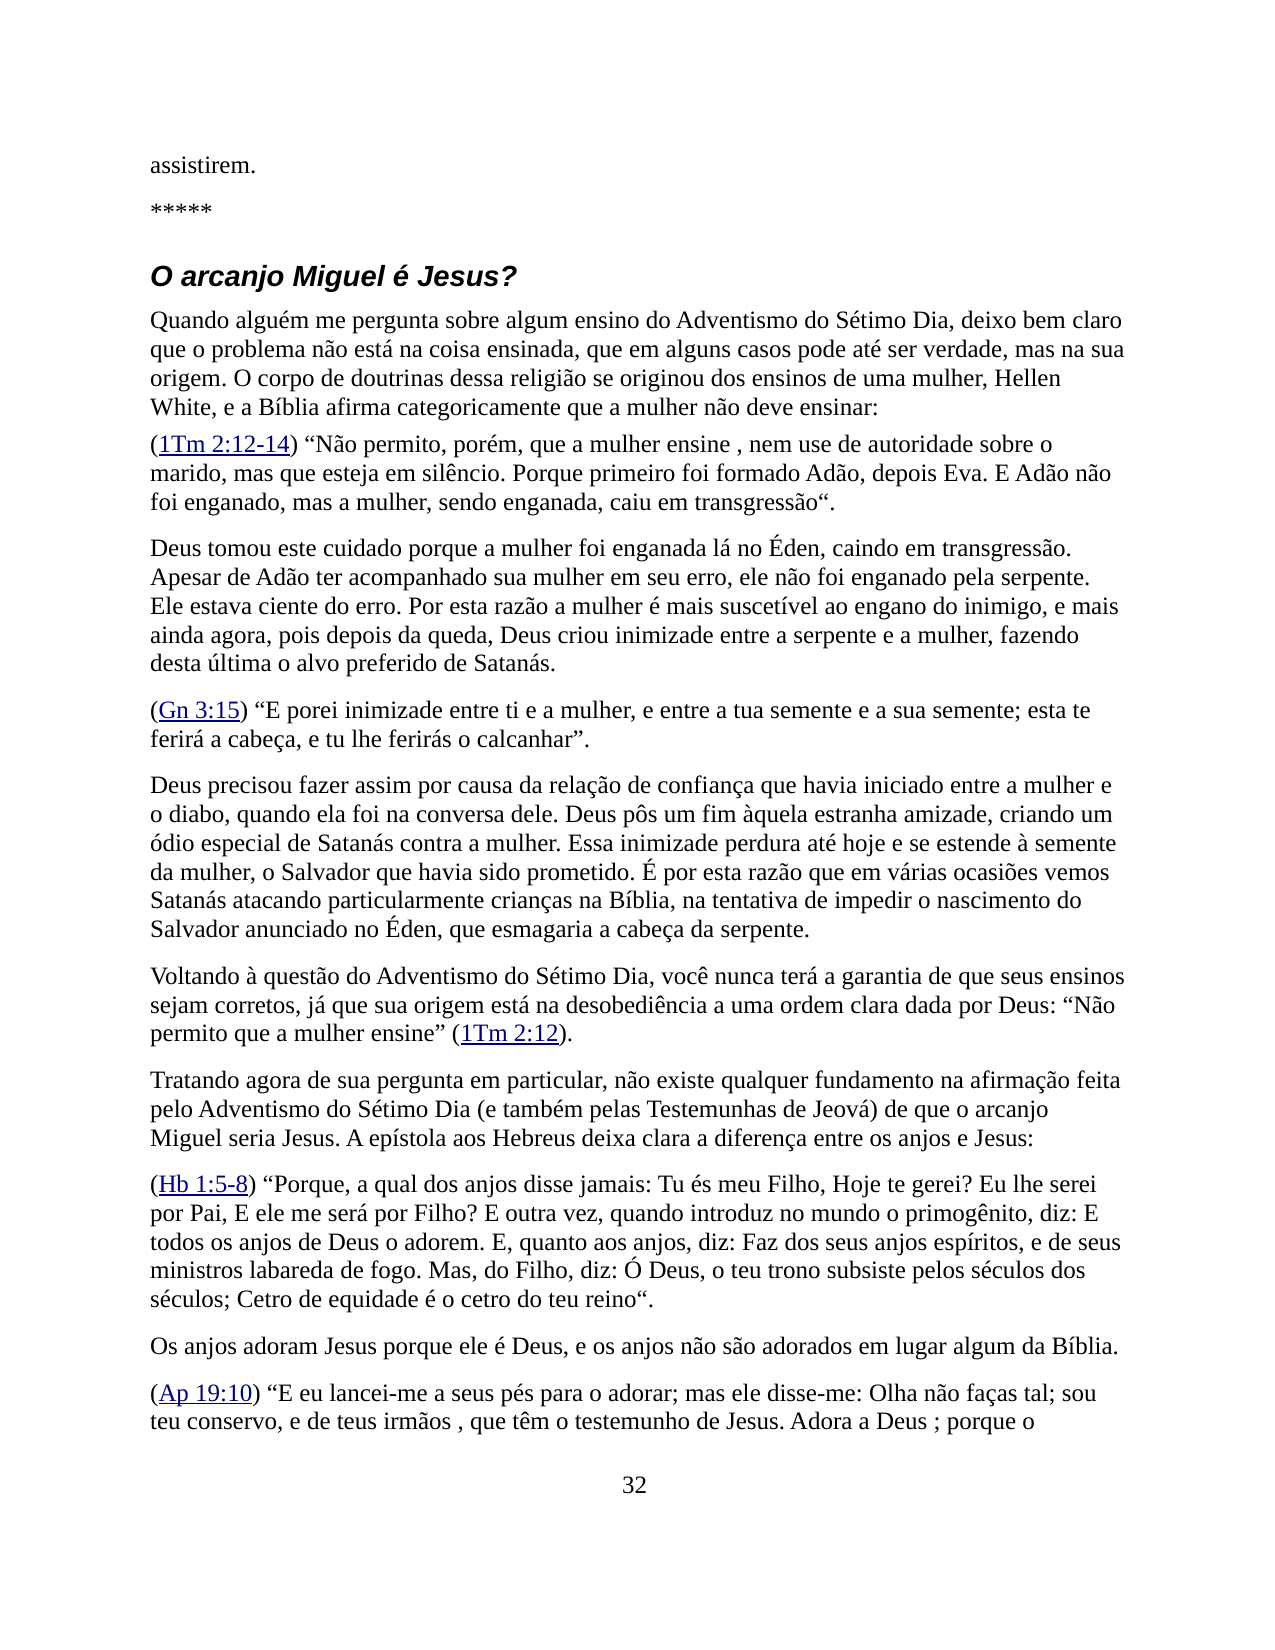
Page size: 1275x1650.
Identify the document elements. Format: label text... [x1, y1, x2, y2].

text (1Tm 2:12-14) “Não permito, porém, que a mulher ensine , nem use de autoridade sobre o marido, mas que esteja em silêncio. Porque primeiro foi formado Adão, depois Eva. E Adão não foi enganado, mas a mulher, sendo enganada, caiu em transgressão“. [150, 429, 1125, 516]
text Os anjos adoram Jesus porque ele é Deus, e os anjos não são adorados em lugar algum da Bíblia. [150, 1331, 1125, 1360]
text ***** [150, 197, 1125, 225]
text (Ap 19:10) “E eu lancei-me a seus pés para o adorar; mas ele disse-me: Olha não faças tal; sou teu conservo, e de teus irmãos , que têm o testemunho de Jesus. Adora a Deus ; porque o [150, 1378, 1125, 1435]
text assistirem. [150, 150, 1125, 179]
text (Hb 1:5-8) “Porque, a qual dos anjos disse jamais: Tu és meu Filho, Hoje te gerei? Eu lhe serei por Pai, E ele me será por Filho? E outra vez, quando introduz no mundo o primogênito, diz: E todos os anjos de Deus o adorem. E, quanto aos anjos, diz: Faz dos seus anjos espíritos, e de seus ministros labareda de fogo. Mas, do Filho, diz: Ó Deus, o teu trono subsiste pelos séculos dos séculos; Cetro de equidade é o cetro do teu reino“. [150, 1169, 1125, 1313]
text Deus tomou este cuidado porque a mulher foi enganada lá no Éden, caindo em transgressão. Apesar de Adão ter acompanhado sua mulher em seu erro, ele não foi enganado pela serpente. Ele estava ciente do erro. Por esta razão a mulher é mais suscetível ao engano do inimigo, e mais ainda agora, pois depois da queda, Deus criou inimizade entre a serpente e a mulher, fazendo desta última o alvo preferido de Satanás. [150, 533, 1125, 677]
text Quando alguém me pergunta sobre algum ensino do Adventismo do Sétimo Dia, deixo bem claro que o problema não está na coisa ensinada, que em alguns casos pode até ser verdade, mas na sua origem. O corpo de doutrinas dessa religião se originou dos ensinos de uma mulher, Hellen White, e a Bíblia afirma categoricamente que a mulher não deve ensinar: [150, 305, 1125, 420]
text Deus precisou fazer assim por causa da relação de confiança que havia iniciado entre a mulher e o diabo, quando ela foi na conversa dele. Deus pôs um fim àquela estranha amizade, criando um ódio especial de Satanás contra a mulher. Essa inimizade perdura até hoje e se estende à semente da mulher, o Salvador que havia sido prometido. É por esta razão que em várias ocasiões vemos Satanás atacando particularmente crianças na Bíblia, na tentativa de impedir o nascimento do Salvador anunciado no Éden, que esmagaria a cabeça da serpente. [150, 771, 1125, 943]
text (Gn 3:15) “E porei inimizade entre ti e a mulher, e entre a tua semente e a sua semente; esta te ferirá a cabeça, e tu lhe ferirás o calcanhar”. [150, 695, 1125, 753]
text Tratando agora de sua pergunta em particular, não existe qualquer fundamento na afirmação feita pelo Adventismo do Sétimo Dia (e também pelas Testemunhas de Jeová) de que o arcanjo Miguel seria Jesus. A epístola aos Hebreus deixa clara a diferença entre os anjos e Jesus: [150, 1065, 1125, 1151]
text Voltando à questão do Adventismo do Sétimo Dia, você nunca terá a garantia de que seus ensinos sejam corretos, já que sua origem está na desobediência a uma ordem clara dada por Deus: “Não permito que a mulher ensine” (1Tm 2:12). [150, 961, 1125, 1047]
subtitle O arcanjo Miguel é Jesus? [150, 259, 1125, 293]
